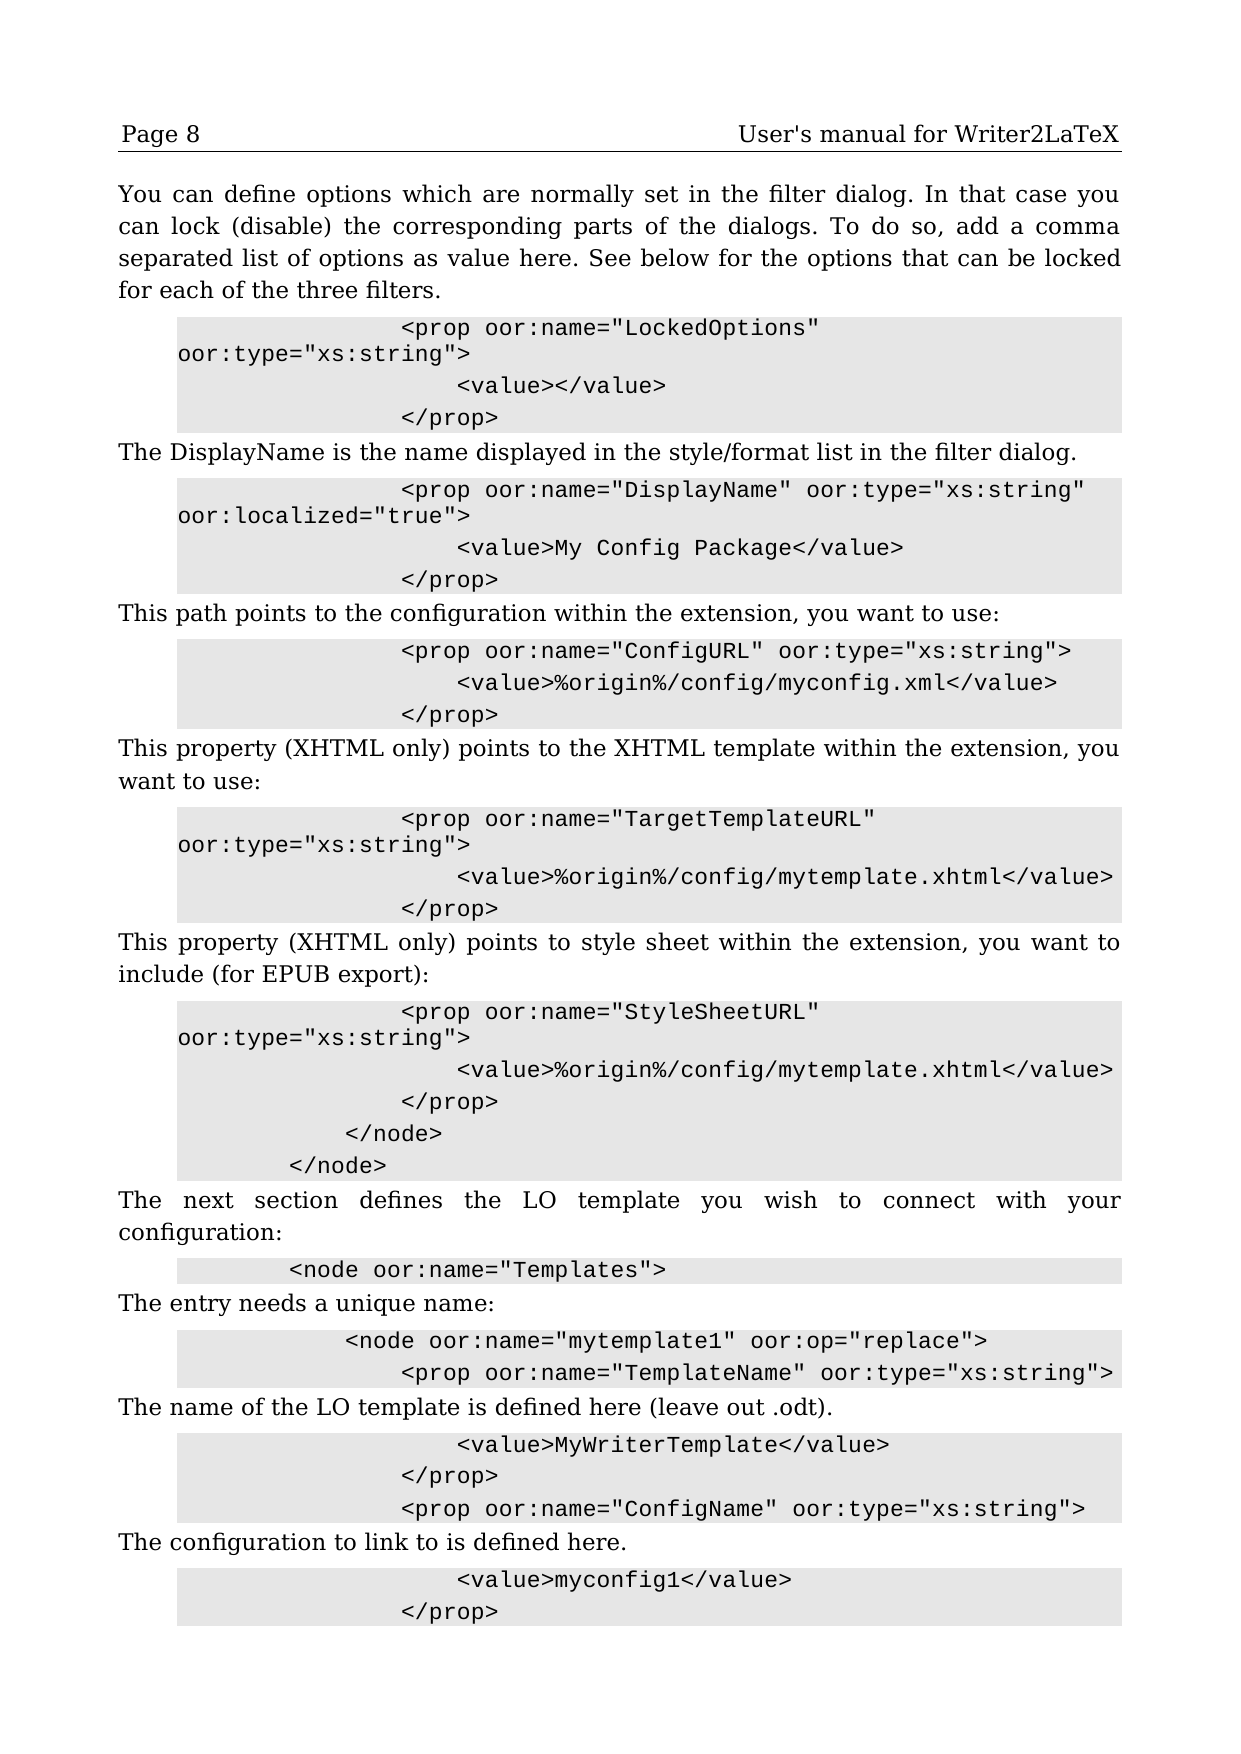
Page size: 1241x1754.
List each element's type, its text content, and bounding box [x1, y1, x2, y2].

text </prop> [177, 1600, 1122, 1626]
text The DisplayName is the name displayed in the style/format list in the filter dialog. [118, 439, 1122, 466]
text <prop oor:name="ConfigURL" oor:type="xs:string"> [177, 639, 1122, 666]
text You can define options which are normally set in the filter dialog. In that case you can lock (disable) the corresponding parts of the dialogs. To do so, add a comma separated list of options as value here. See below for the options that can be locked for each of the three filters. [118, 181, 1122, 304]
text <value>myconfig1</value> [177, 1568, 1122, 1594]
text </node> [177, 1155, 1122, 1181]
text <prop oor:name="LockedOptions" oor:type="xs:string"> [177, 317, 1122, 369]
text </prop> [177, 1465, 1122, 1491]
text <prop oor:name="DisplayName" oor:type="xs:string" oor:localized="true"> [177, 478, 1122, 530]
text This property (XHTML only) points to style sheet within the extension, you want to include (for EPUB export): [118, 929, 1122, 988]
text This path points to the configuration within the extension, you want to use: [118, 600, 1122, 627]
text </prop> [177, 407, 1122, 433]
text <value>%origin%/config/myconfig.xml</value> [177, 671, 1122, 697]
text </prop> [177, 897, 1122, 923]
text <value>%origin%/config/mytemplate.xhtml</value> [177, 865, 1122, 891]
text <value></value> [177, 375, 1122, 401]
text <prop oor:name="StyleSheetURL" oor:type="xs:string"> [177, 1001, 1122, 1053]
text <value>My Config Package</value> [177, 536, 1122, 562]
text <node oor:name="mytemplate1" oor:op="replace"> [177, 1330, 1122, 1356]
text </prop> [177, 1091, 1122, 1117]
text </node> [177, 1123, 1122, 1149]
text The configuration to link to is defined here. [118, 1529, 1122, 1556]
text The name of the LO template is defined here (leave out .odt). [118, 1394, 1122, 1421]
text <value>MyWriterTemplate</value> [177, 1433, 1122, 1459]
text The entry needs a unique name: [118, 1290, 1122, 1317]
text </prop> [177, 703, 1122, 729]
text <node oor:name="Templates"> [177, 1258, 1122, 1284]
text The next section defines the LO template you wish to connect with your configuration: [118, 1187, 1122, 1246]
text This property (XHTML only) points to the XHTML template within the extension, you want to use: [118, 735, 1122, 795]
text <value>%origin%/config/mytemplate.xhtml</value> [177, 1059, 1122, 1085]
text <prop oor:name="TargetTemplateURL" oor:type="xs:string"> [177, 807, 1122, 859]
text </prop> [177, 568, 1122, 594]
text <prop oor:name="ConfigName" oor:type="xs:string"> [177, 1497, 1122, 1523]
text <prop oor:name="TemplateName" oor:type="xs:string"> [177, 1362, 1122, 1388]
